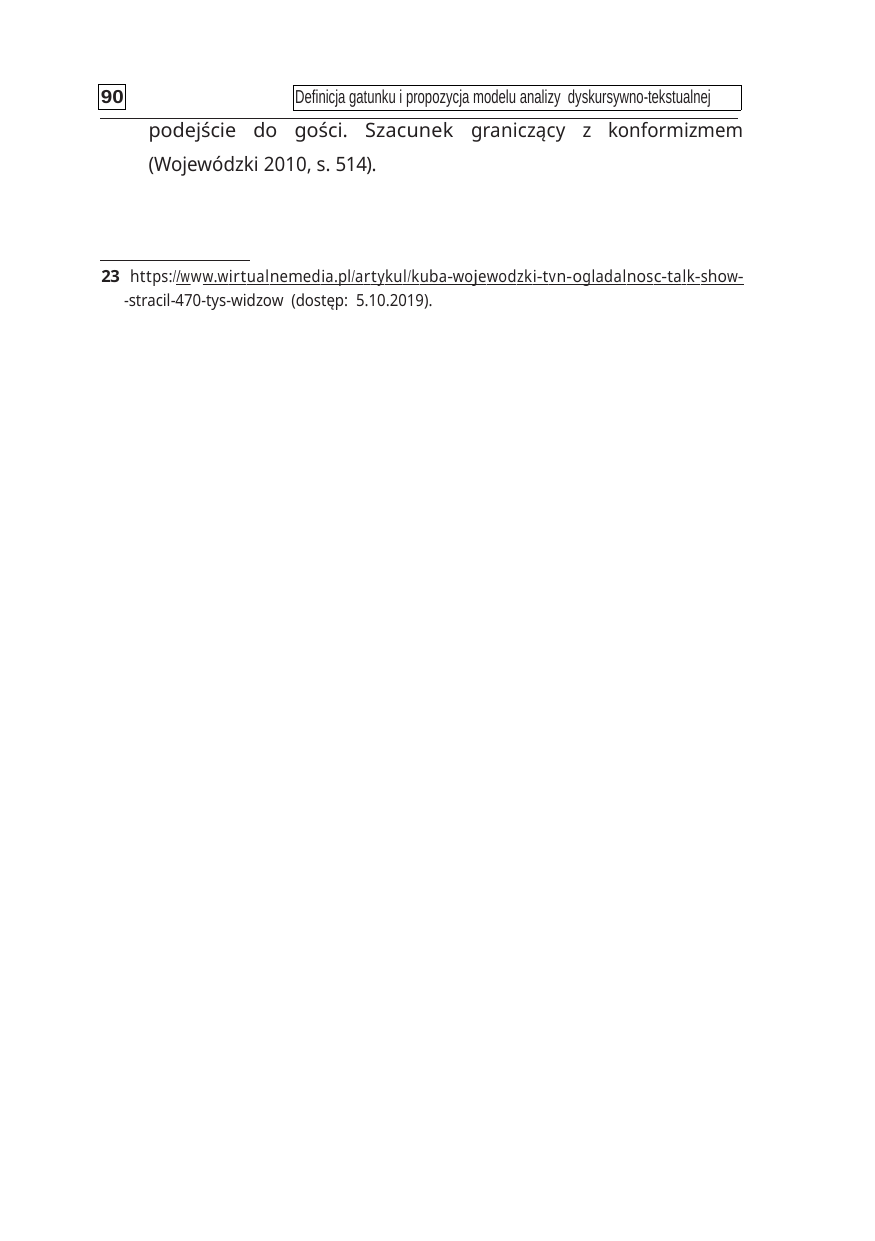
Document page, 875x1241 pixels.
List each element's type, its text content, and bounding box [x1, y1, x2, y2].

list https://www.wirtualnemedia.pl/artykul/kuba-wojewodzki-tvn-ogladalnosc-talk-show- [101, 261, 755, 288]
text -stracil-470-tys-widzow (dostęp: 5.10.2019). [124, 288, 755, 311]
text podejście do gości. Szacunek graniczący z konformizmem (Wojewódzki 2010, s. 514). [148, 117, 743, 178]
